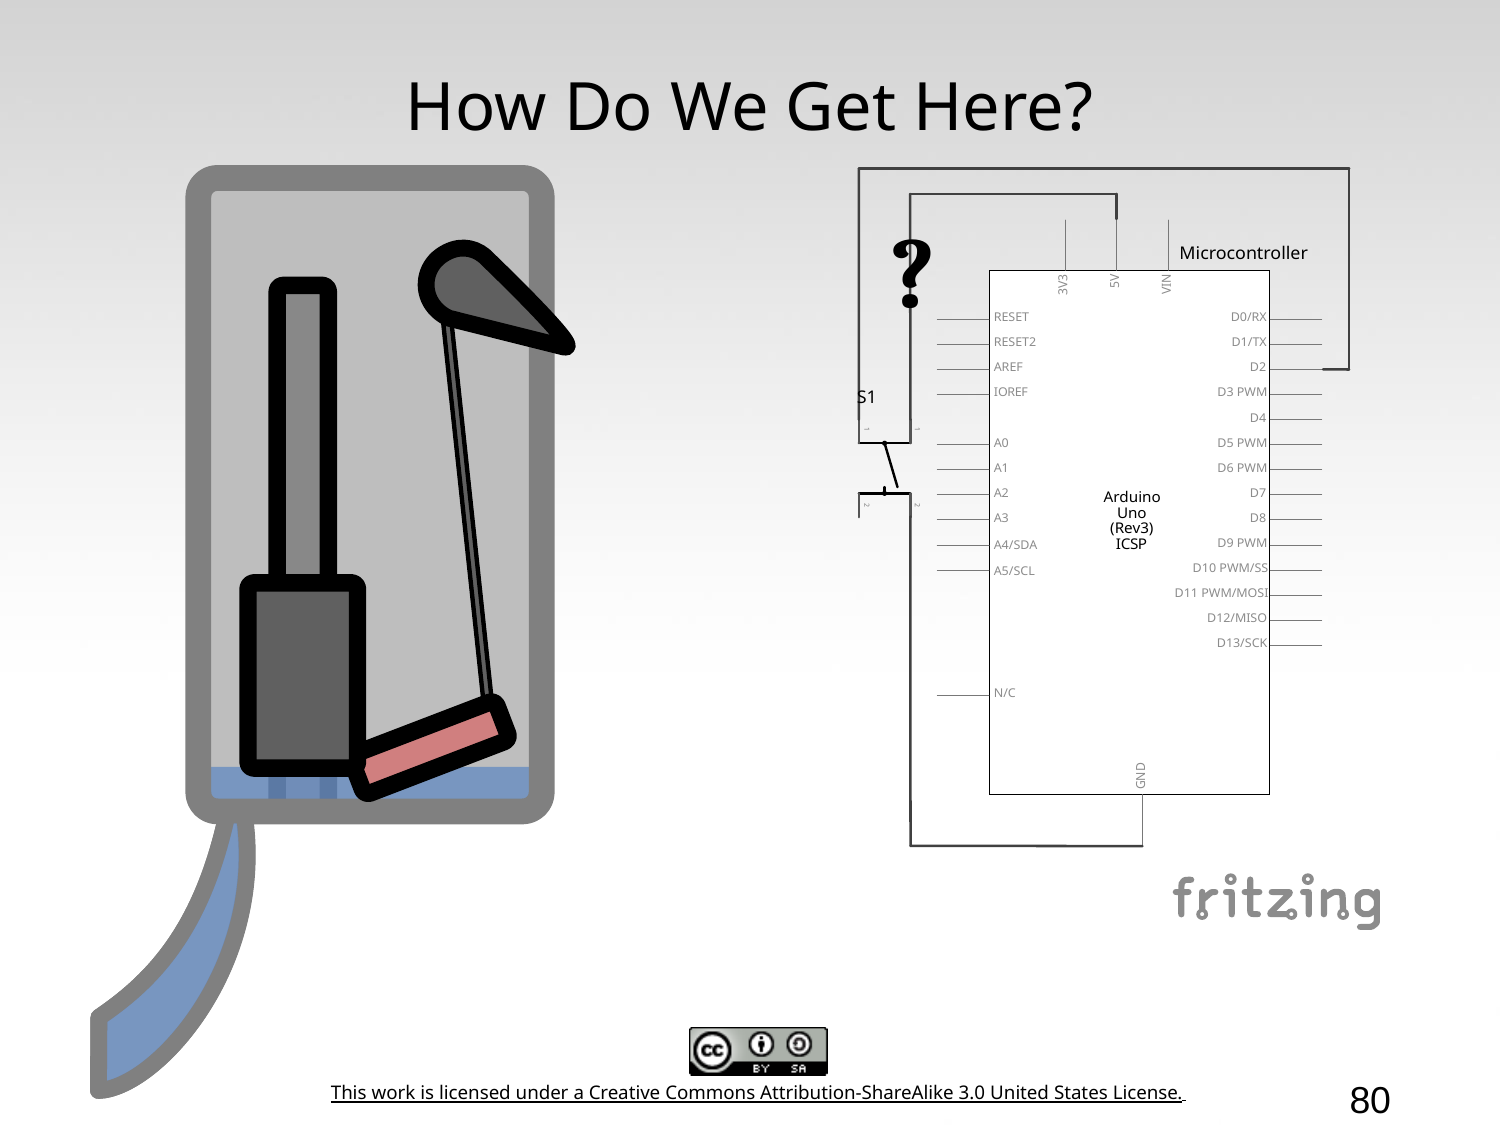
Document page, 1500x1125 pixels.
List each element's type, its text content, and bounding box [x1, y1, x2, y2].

text_box ? [875, 209, 951, 384]
title How Do We Get Here? [112, 49, 1388, 238]
picture [0, 0, 1500, 1125]
